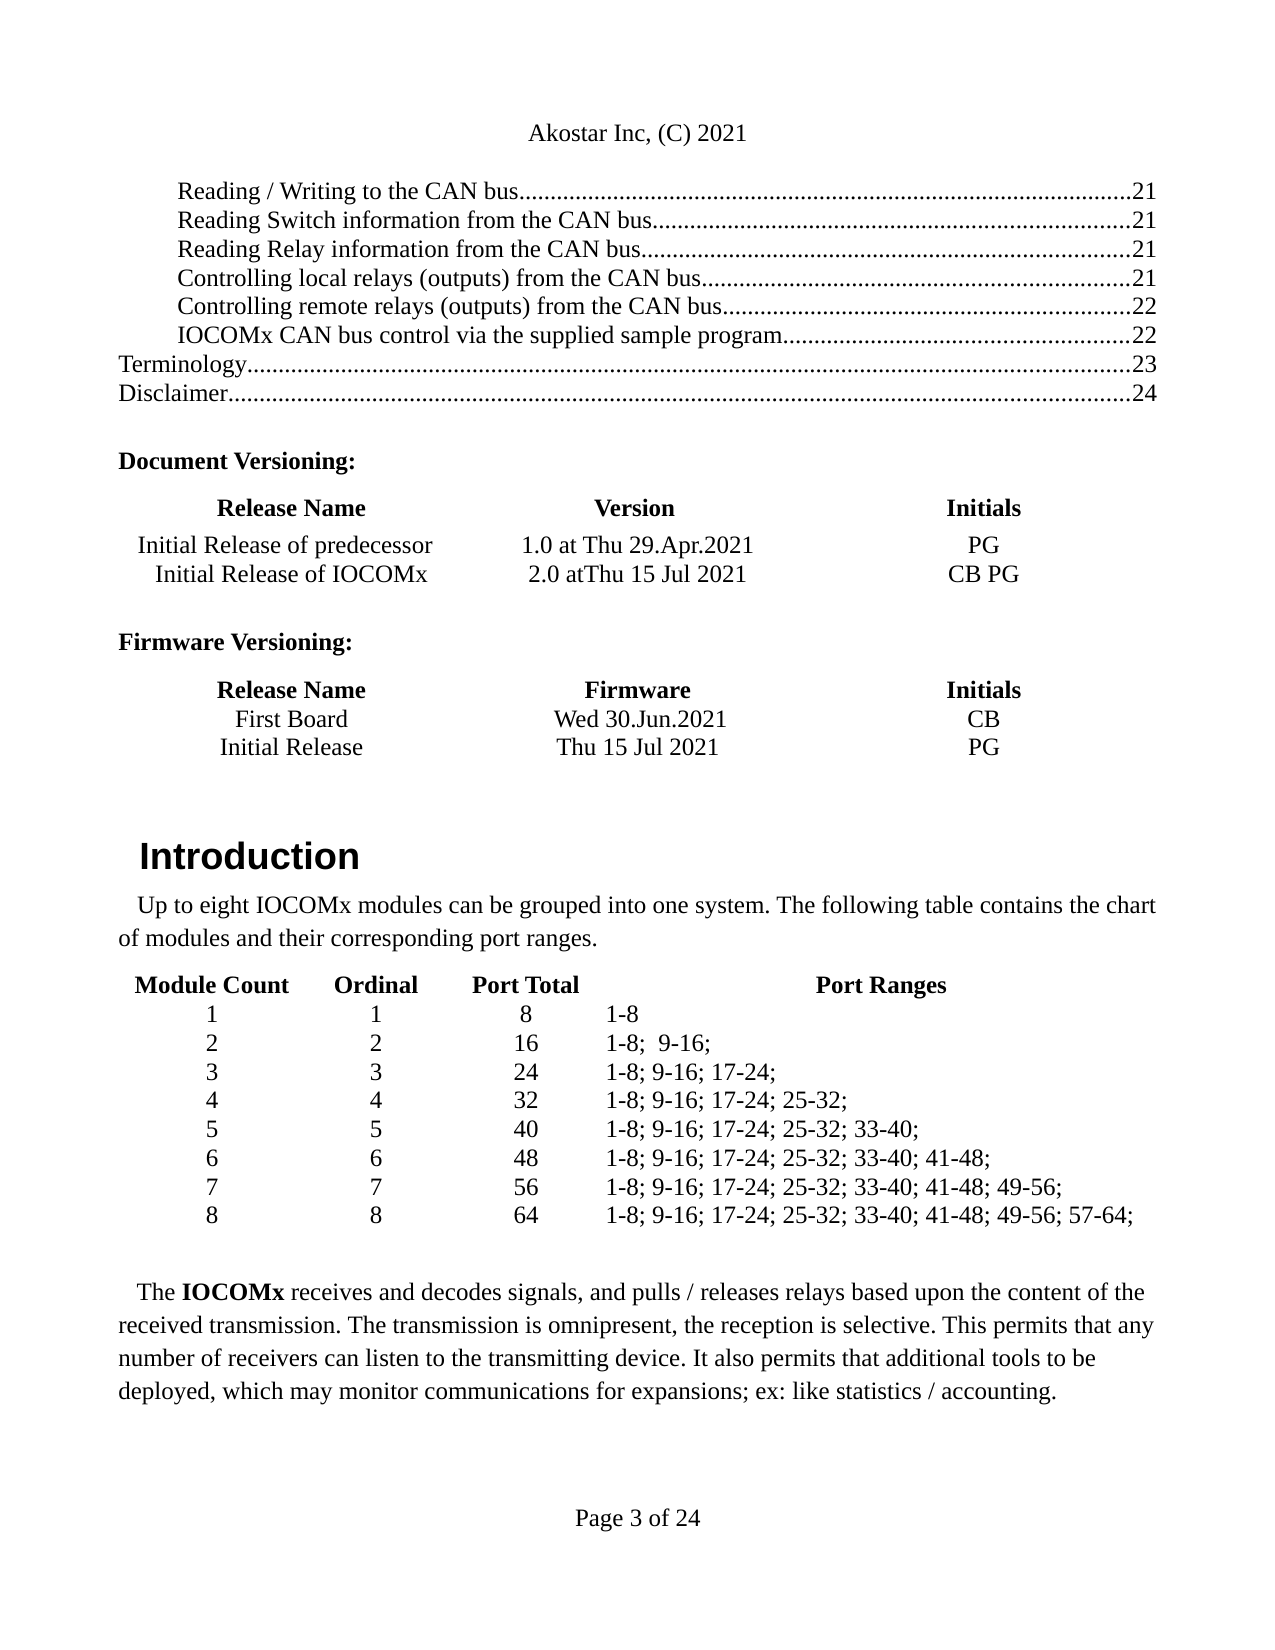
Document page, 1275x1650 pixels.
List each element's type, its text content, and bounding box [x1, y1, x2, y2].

table_cell 7 [118, 1172, 306, 1201]
table_cell 5 [118, 1114, 306, 1143]
table_cell 1 [306, 999, 446, 1028]
table_cell 1-8; 9-16; 17-24; [605, 1057, 1157, 1086]
text Reading Switch information from the CAN bus 21 [177, 205, 1157, 234]
table_cell Wed 30.Jun.2021 [464, 704, 811, 732]
text Controlling remote relays (outputs) from the CAN bus 22 [177, 291, 1157, 320]
text Document Versioning: [118, 446, 1157, 474]
table_cell 7 [306, 1172, 446, 1201]
text Terminology 23 [118, 349, 1157, 378]
table_cell PG [811, 733, 1157, 761]
table_cell 8 [118, 1201, 306, 1229]
table_cell 4 [118, 1086, 306, 1114]
table_cell CB PG [811, 559, 1157, 588]
table_cell 1-8; 9-16; 17-24; 25-32; [605, 1086, 1157, 1114]
table_cell 1-8; 9-16; 17-24; 25-32; 33-40; [605, 1114, 1157, 1143]
table_cell 1-8; 9-16; 17-24; 25-32; 33-40; 41-48; [605, 1143, 1157, 1172]
text The IOCOMx receives and decodes signals, and pulls / releases relays based upon the content of the received transmission. The transmission is omnipresent, the reception is selective. This permits that any number of receivers can listen to the transmitting device. It also permits that additional tools to be deployed, which may monitor communications for expansions; ex: like statistics / accounting. [118, 1277, 1157, 1405]
text Up to eight IOCOMx modules can be grouped into one system. The following table contains the chart of modules and their corresponding port ranges. [118, 890, 1157, 952]
table_cell 40 [446, 1114, 605, 1143]
table_header Initials [811, 675, 1157, 704]
text Disclaimer 24 [118, 378, 1157, 406]
table_header Firmware [464, 675, 811, 704]
table_cell Initial Release [118, 733, 464, 761]
text Reading Relay information from the CAN bus 21 [177, 234, 1157, 263]
table_header Port Ranges [605, 971, 1157, 999]
text Reading / Writing to the CAN bus 21 [177, 176, 1157, 205]
table_cell 1-8; 9-16; 17-24; 25-32; 33-40; 41-48; 49-56; [605, 1172, 1157, 1201]
table_cell PG [811, 530, 1157, 559]
table_cell 4 [306, 1086, 446, 1114]
table_cell 6 [306, 1143, 446, 1172]
table_cell 24 [446, 1057, 605, 1086]
table_cell 1-8; 9-16; 17-24; 25-32; 33-40; 41-48; 49-56; 57-64; [605, 1201, 1157, 1229]
table_cell 16 [446, 1028, 605, 1057]
table_header Release Name [118, 675, 464, 704]
table_header Initials [811, 493, 1157, 530]
table_cell 56 [446, 1172, 605, 1201]
table_header Module Count [118, 971, 306, 999]
table_cell 1.0 at Thu 29.Apr.2021 [464, 530, 811, 559]
table_cell 6 [118, 1143, 306, 1172]
table_cell 32 [446, 1086, 605, 1114]
table_cell 8 [446, 999, 605, 1028]
table_cell 2 [118, 1028, 306, 1057]
table_cell 2 [306, 1028, 446, 1057]
table_cell First Board [118, 704, 464, 732]
table_header Version [464, 493, 811, 530]
subtitle Introduction [118, 834, 1157, 877]
table_cell Thu 15 Jul 2021 [464, 733, 811, 761]
table_cell 8 [306, 1201, 446, 1229]
table_cell 3 [118, 1057, 306, 1086]
table_cell CB [811, 704, 1157, 732]
text IOCOMx CAN bus control via the supplied sample program 22 [177, 320, 1157, 349]
text Firmware Versioning: [118, 627, 1157, 656]
table_cell 3 [306, 1057, 446, 1086]
table_cell 2.0 atThu 15 Jul 2021 [464, 559, 811, 588]
table_cell 1-8 [605, 999, 1157, 1028]
table_cell Initial Release of IOCOMx [118, 559, 464, 588]
table_header Release Name [118, 493, 464, 530]
table_header Ordinal [306, 971, 446, 999]
table_cell Initial Release of predecessor [118, 530, 464, 559]
table_cell 48 [446, 1143, 605, 1172]
table_cell 1 [118, 999, 306, 1028]
table_cell 1-8; 9-16; [605, 1028, 1157, 1057]
text Controlling local relays (outputs) from the CAN bus 21 [177, 263, 1157, 291]
table_header Port Total [446, 971, 605, 999]
table_cell 64 [446, 1201, 605, 1229]
table_cell 5 [306, 1114, 446, 1143]
